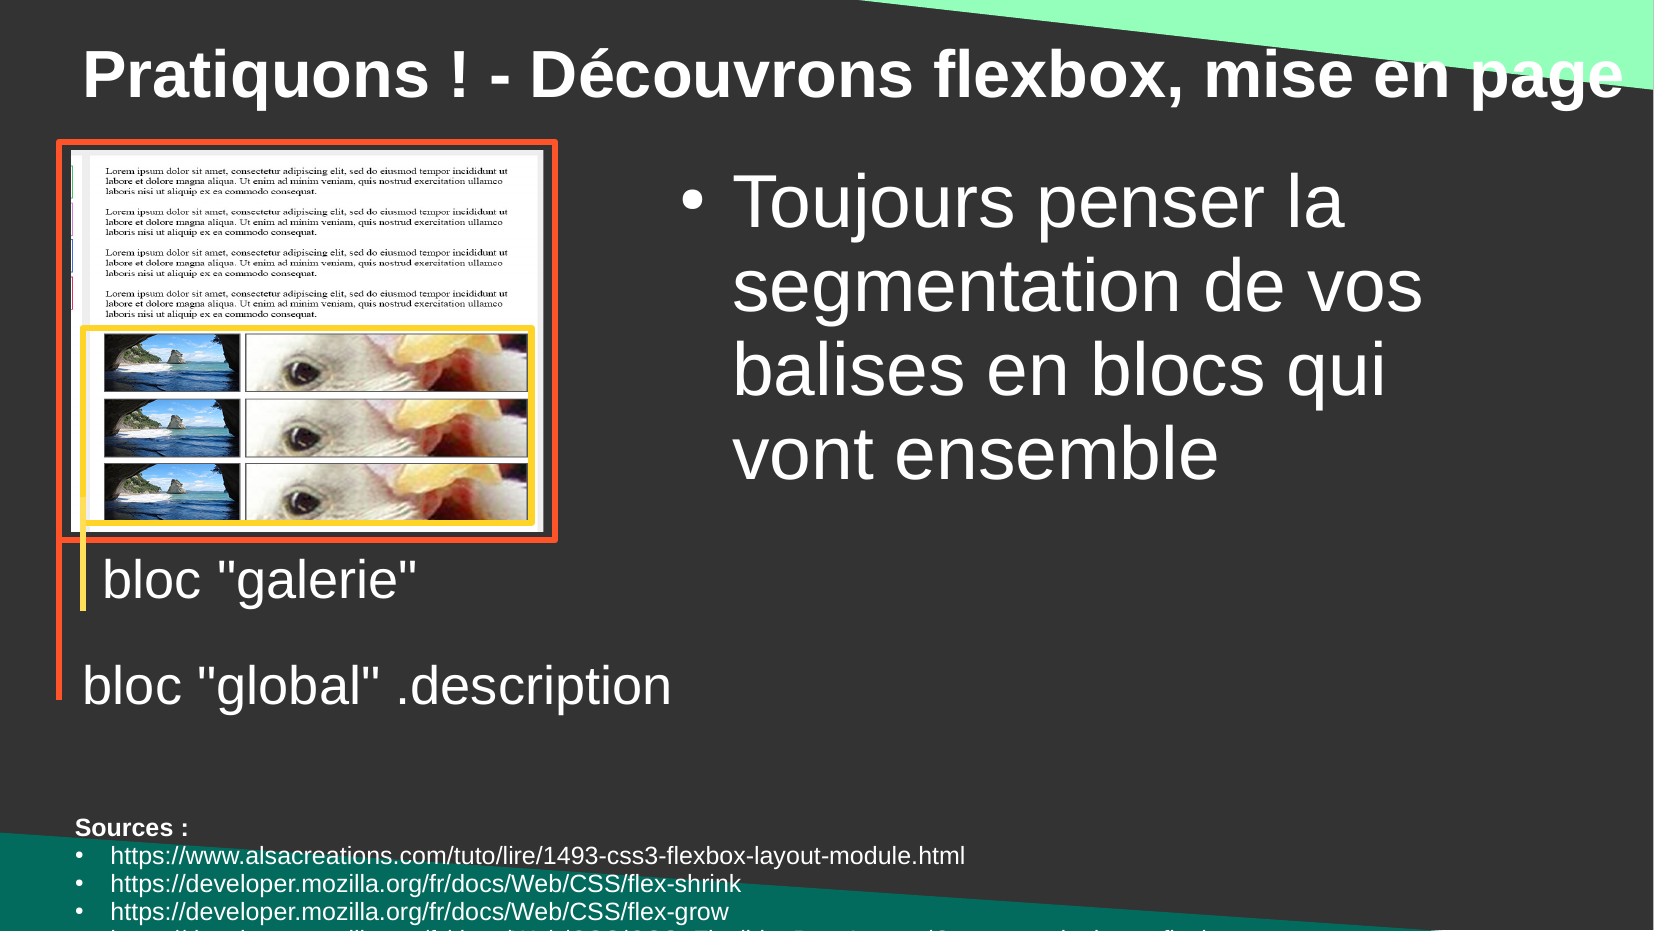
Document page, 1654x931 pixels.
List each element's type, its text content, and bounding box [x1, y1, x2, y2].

picture [86, 331, 528, 520]
list Toujours penser la segmentation de vos balises en blocs qui vont ensemble [661, 159, 1536, 753]
title bloc "global" .description [82, 655, 709, 717]
title Pratiquons ! - Découvrons flexbox, mise en page [82, 37, 1630, 112]
title bloc "galerie" [102, 549, 520, 610]
text_box Sources : https://www.alsacreations.com/tuto/lire/1493-css3-flexbox-layout-module.html https://developer.mozilla.org/fr/docs/Web/CSS/flex-shrink https://developer.mozilla.org/fr/docs/Web/CSS/flex-grow https://developer.mozilla.org/fr/docs/Web/CSS/CSS_Flexible_Box_Layout/Concepts_de_base_flexbox [60, 806, 1546, 931]
picture [71, 150, 544, 532]
text_box [858, 0, 1654, 90]
